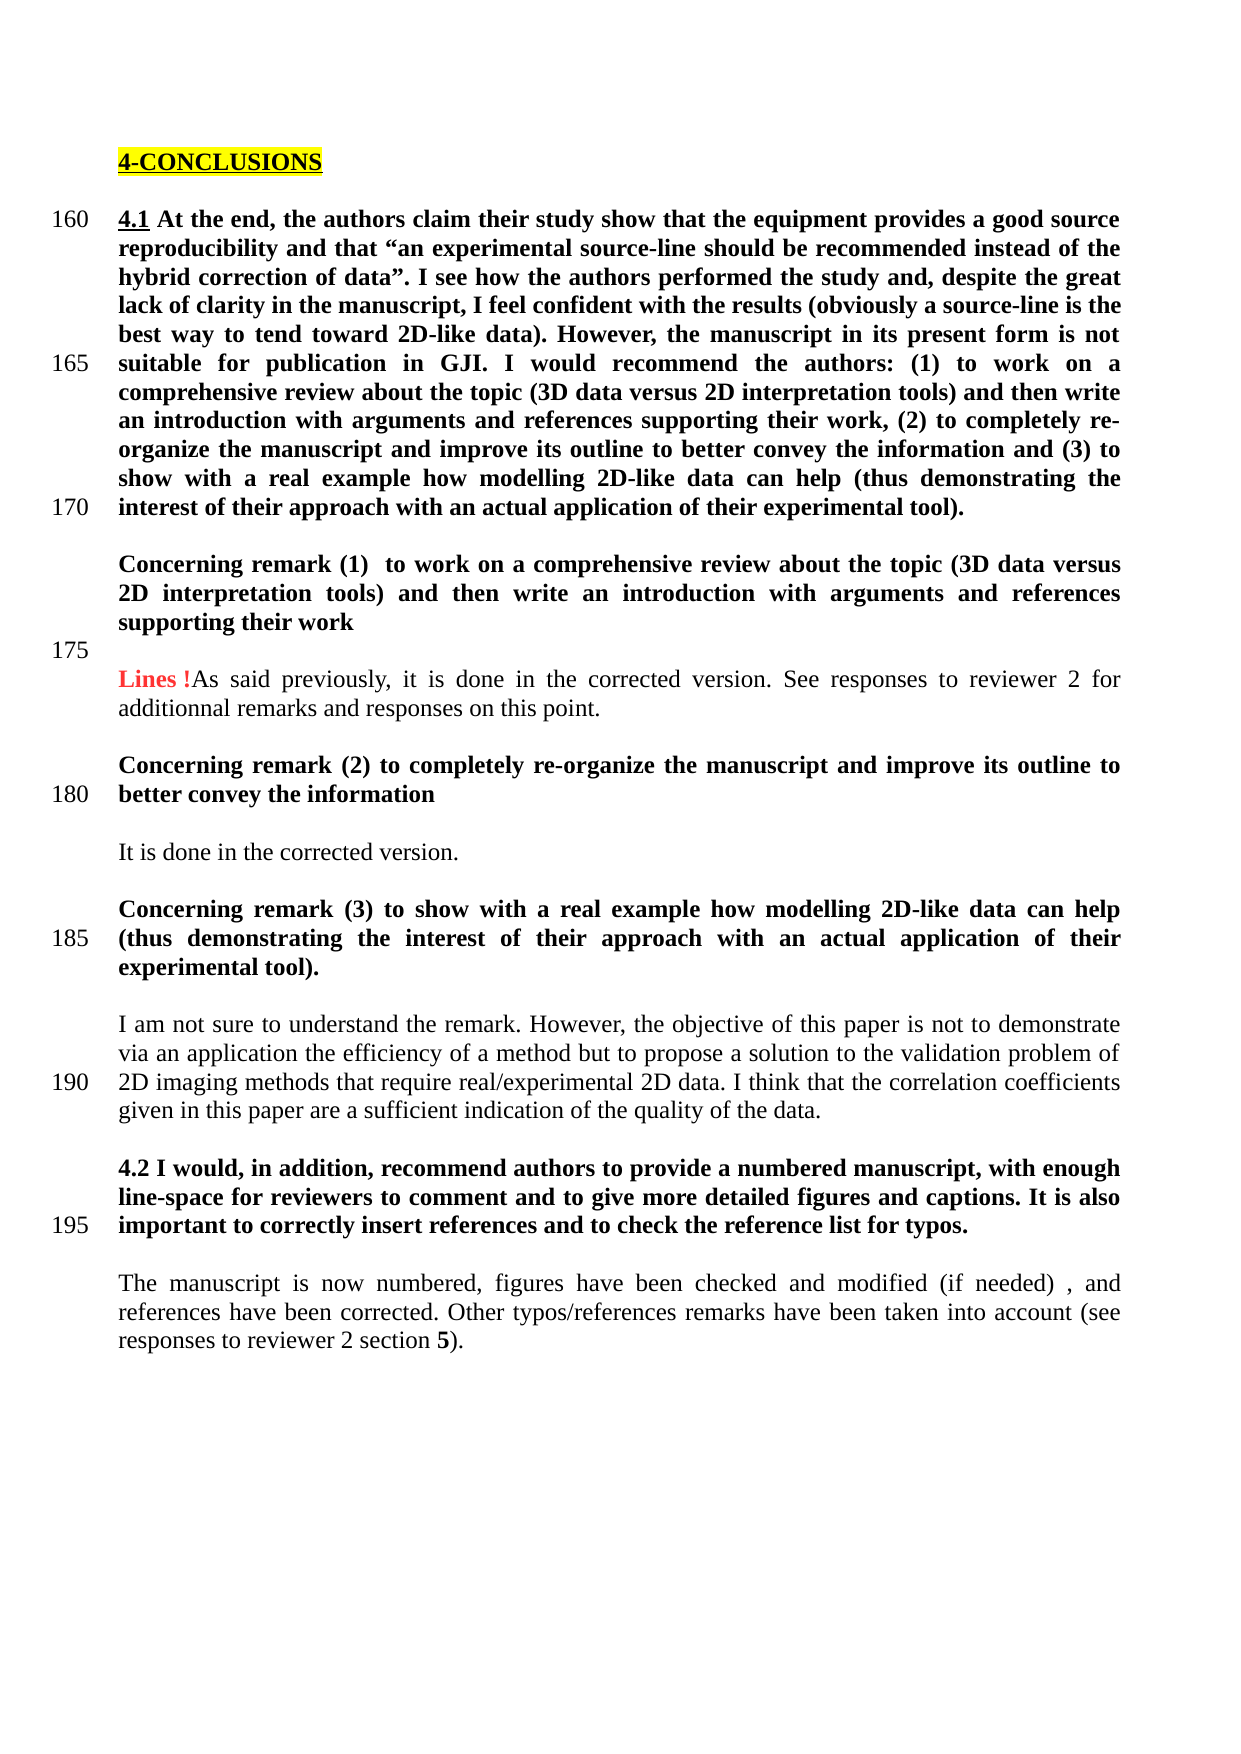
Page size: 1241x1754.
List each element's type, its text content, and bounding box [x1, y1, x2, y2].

text 4.2 I would, in addition, recommend authors to provide a numbered manuscript, with enough line-space for reviewers to comment and to give more detailed figures and captions. It is also important to correctly insert references and to check the reference list for typos. [118, 1153, 1122, 1239]
text Concerning remark (2) to completely re-organize the manuscript and improve its outline to better convey the information [118, 751, 1122, 808]
text Lines !As said previously, it is done in the corrected version. See responses to reviewer 2 for additionnal remarks and responses on this point. [118, 664, 1122, 722]
text Concerning remark (1) to work on a comprehensive review about the topic (3D data versus 2D interpretation tools) and then write an introduction with arguments and references supporting their work [118, 549, 1122, 636]
text 4-CONCLUSIONS [118, 147, 1122, 176]
text The manuscript is now numbered, figures have been checked and modified (if needed) , and references have been corrected. Other typos/references remarks have been taken into account (see responses to reviewer 2 section 5). [118, 1268, 1122, 1354]
text 4.1 At the end, the authors claim their study show that the equipment provides a good source reproducibility and that “an experimental source-line should be recommended instead of the hybrid correction of data”. I see how the authors performed the study and, despite the great lack of clarity in the manuscript, I feel confident with the results (obviously a source-line is the best way to tend toward 2D-like data). However, the manuscript in its present form is not suitable for publication in GJI. I would recommend the authors: (1) to work on a comprehensive review about the topic (3D data versus 2D interpretation tools) and then write an introduction with arguments and references supporting their work, (2) to completely re-organize the manuscript and improve its outline to better convey the information and (3) to show with a real example how modelling 2D-like data can help (thus demonstrating the interest of their approach with an actual application of their experimental tool). [118, 204, 1122, 521]
text I am not sure to understand the remark. However, the objective of this paper is not to demonstrate via an application the efficiency of a method but to propose a solution to the validation problem of 2D imaging methods that require real/experimental 2D data. I think that the correlation coefficients given in this paper are a sufficient indication of the quality of the data. [118, 1009, 1122, 1124]
text It is done in the corrected version. [118, 837, 1122, 866]
text Concerning remark (3) to show with a real example how modelling 2D-like data can help (thus demonstrating the interest of their approach with an actual application of their experimental tool). [118, 894, 1122, 981]
